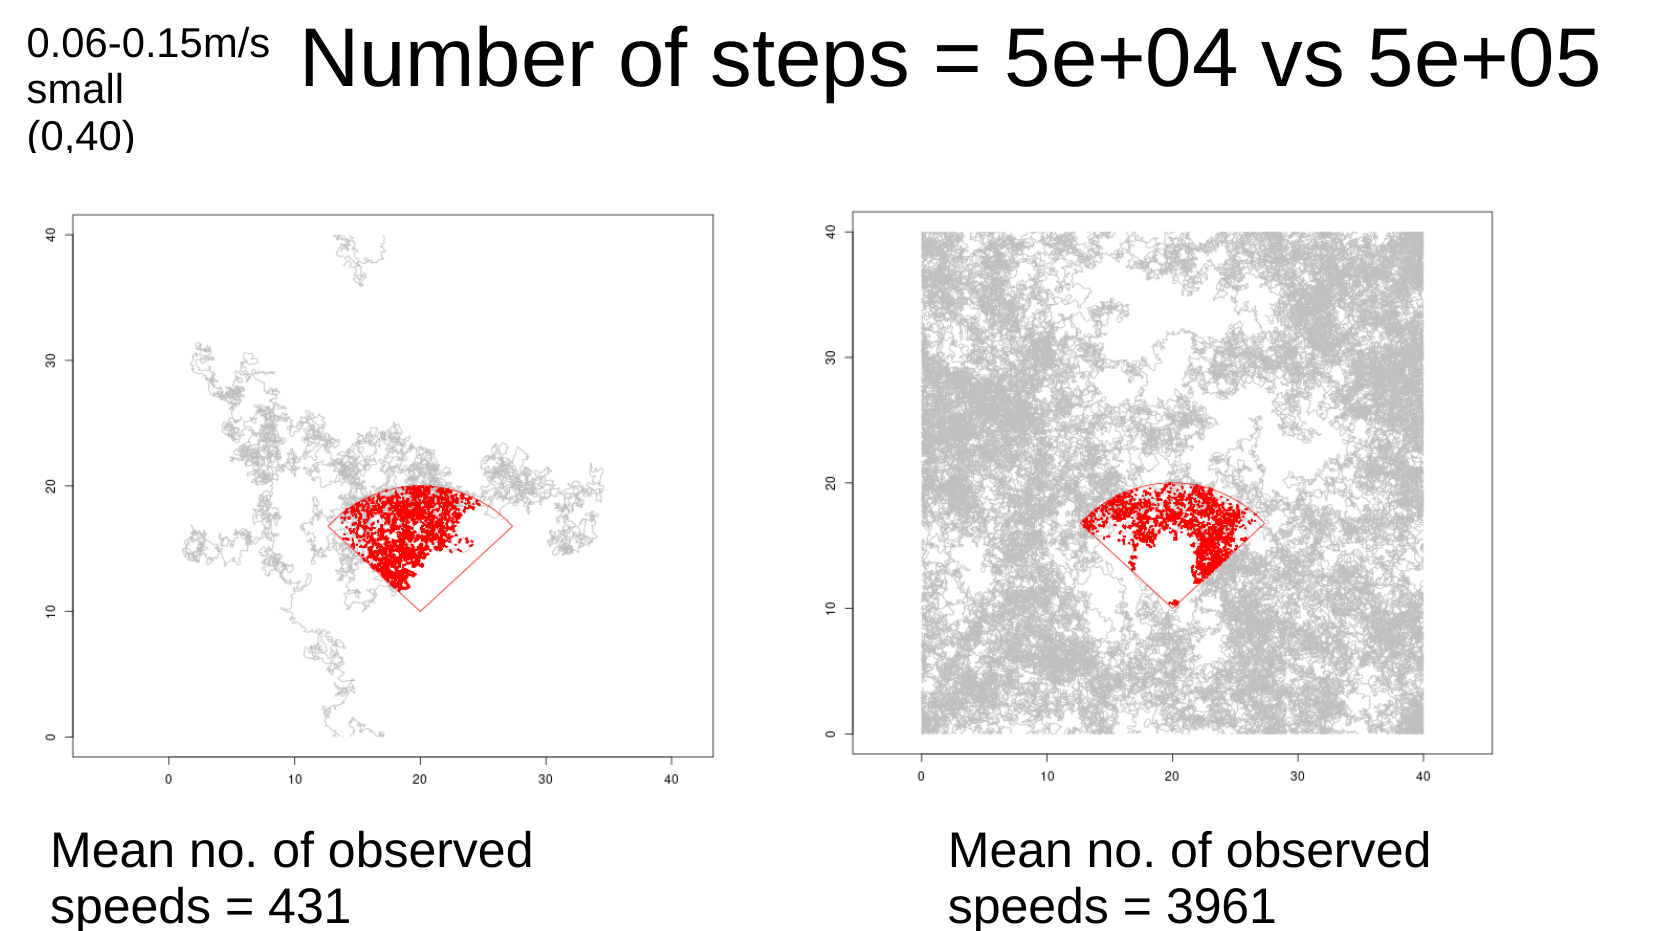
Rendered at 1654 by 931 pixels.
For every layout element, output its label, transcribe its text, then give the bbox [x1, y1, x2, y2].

text_box Mean no. of observed speeds = 3961 [933, 814, 1548, 931]
text_box 0.06-0.15m/s small (0,40) [11, 11, 379, 153]
picture [791, 150, 1524, 831]
text_box Mean no. of observed speeds = 431 [35, 814, 650, 931]
title Number of steps = 5e+04 vs 5e+05 [259, 0, 1642, 151]
picture [11, 153, 745, 834]
